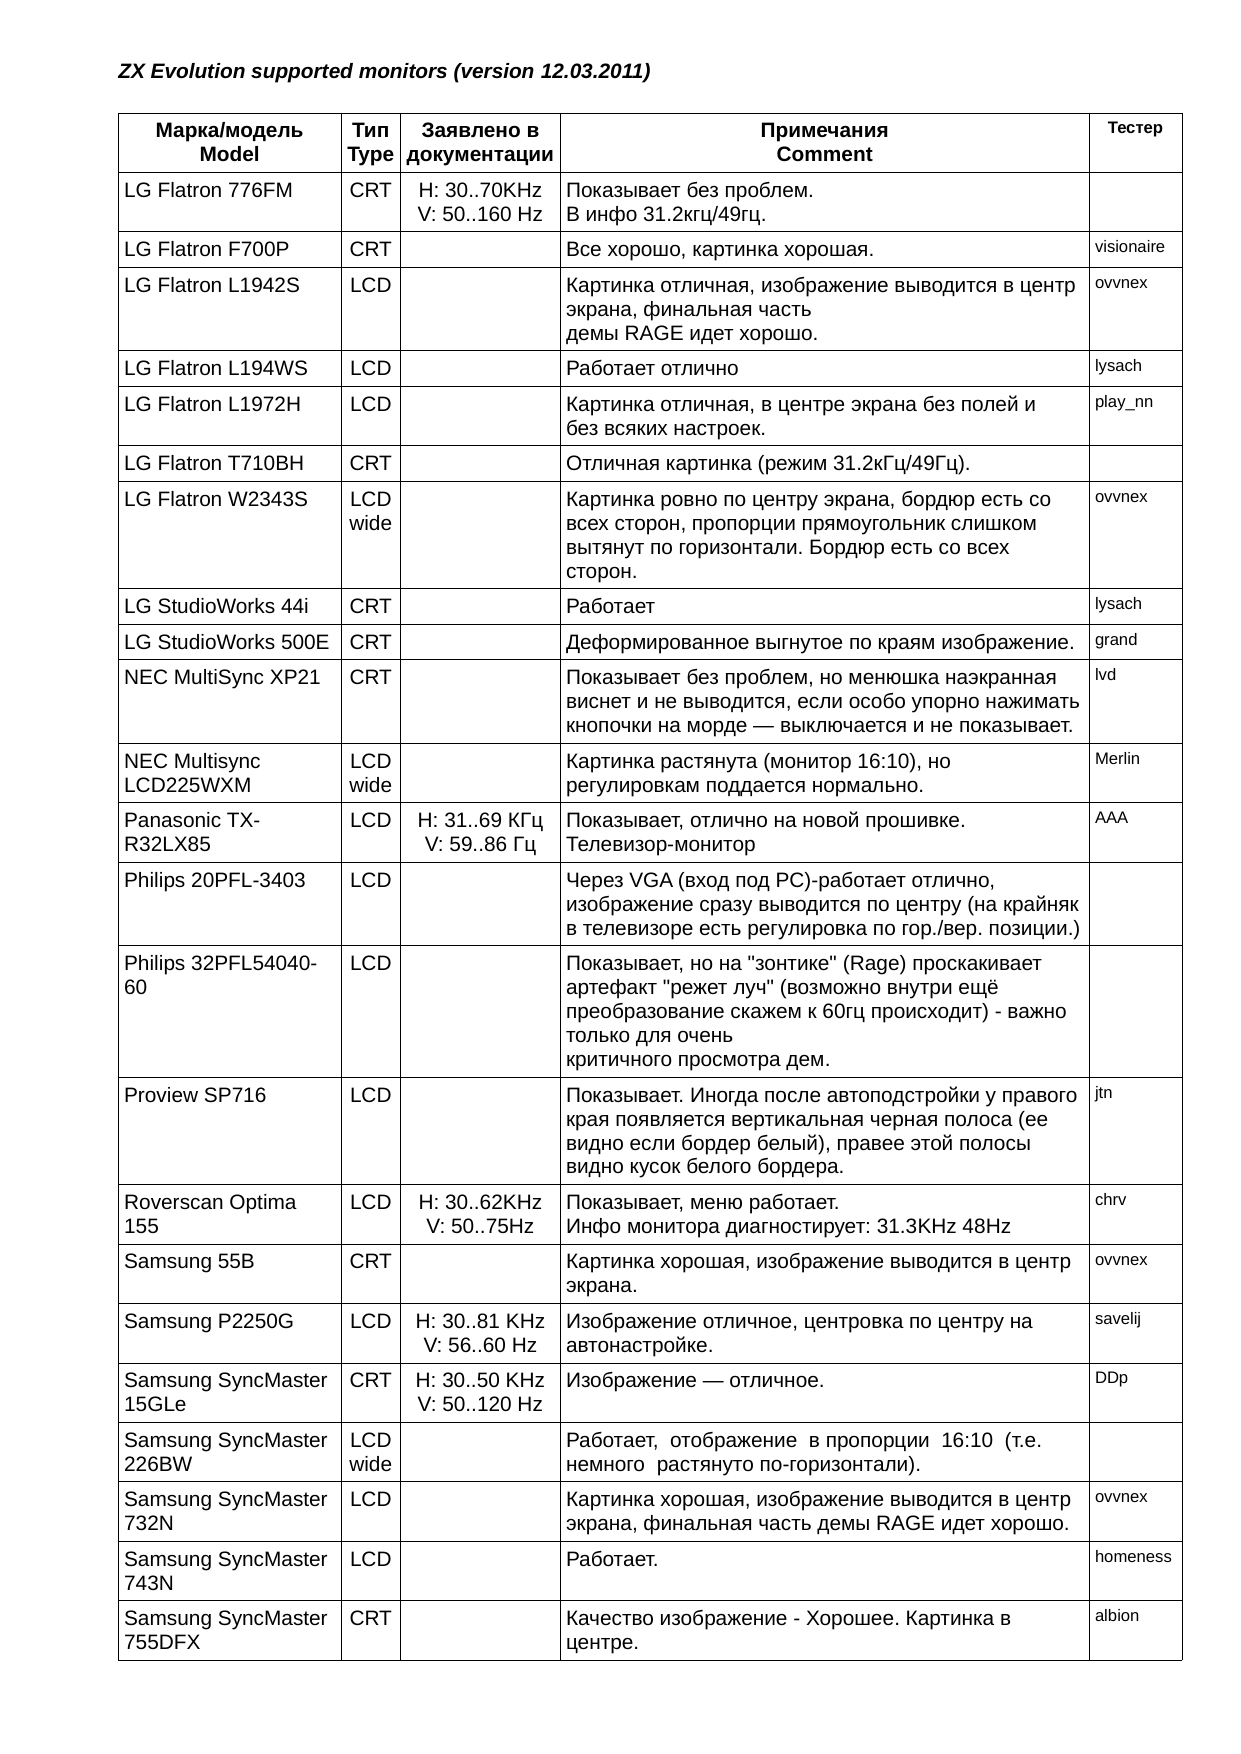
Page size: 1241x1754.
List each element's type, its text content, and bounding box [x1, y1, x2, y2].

table_header Заявлено в документации [401, 114, 560, 172]
table_cell LG StudioWorks 500E [119, 625, 341, 659]
table_cell [401, 589, 560, 624]
table_cell [401, 232, 560, 267]
table_cell CRT [342, 1364, 400, 1422]
table_cell [401, 1245, 560, 1303]
table_cell LCD [342, 1482, 400, 1541]
table_cell ovvnex [1090, 1245, 1182, 1303]
table_cell LG Flatron W2343S [119, 482, 341, 588]
table_cell LCD [342, 1304, 400, 1362]
table_cell Proview SP716 [119, 1078, 341, 1184]
table_cell Работает. [561, 1542, 1089, 1600]
table_cell LCD [342, 1185, 400, 1243]
table_header Марка/модель Model [119, 114, 341, 172]
table_cell Panasonic TX-R32LX85 [119, 803, 341, 862]
table_cell jtn [1090, 1078, 1182, 1184]
table_cell LG StudioWorks 44i [119, 589, 341, 624]
table_cell Samsung SyncMaster 15GLe [119, 1364, 341, 1422]
table_cell [401, 744, 560, 802]
table_cell [401, 625, 560, 659]
table_cell [401, 268, 560, 350]
table_cell [401, 946, 560, 1077]
table_cell Картинка отличная, изображение выводится в центр экрана, финальная часть демы RAGE идет хорошо. [561, 268, 1089, 350]
table_cell LG Flatron T710BH [119, 446, 341, 481]
table_header Тип Type [342, 114, 400, 172]
table_cell lysach [1090, 351, 1182, 386]
table_cell CRT [342, 1245, 400, 1303]
table_cell lvd [1090, 660, 1182, 743]
table_cell [401, 863, 560, 945]
table_cell Samsung SyncMaster 743N [119, 1542, 341, 1600]
table_cell Samsung P2250G [119, 1304, 341, 1362]
table_cell [401, 387, 560, 445]
table_cell [401, 1542, 560, 1600]
table_cell Качество изображение - Хорошее. Картинка в центре. [561, 1601, 1089, 1660]
table_cell Показывает. Иногда после автоподстройки у правого края появляется вертикальная черная полоса (ее видно если бордер белый), правее этой полосы видно кусок белого бордера. [561, 1078, 1089, 1184]
table_cell Philips 32PFL54040-60 [119, 946, 341, 1077]
table_cell CRT [342, 589, 400, 624]
table_cell Samsung SyncMaster 732N [119, 1482, 341, 1541]
table_cell H: 30..62KHz V: 50..75Hz [401, 1185, 560, 1243]
table_cell ovvnex [1090, 482, 1182, 588]
table_cell ovvnex [1090, 268, 1182, 350]
table_cell Показывает без проблем, но менюшка наэкранная виснет и не выводится, если особо упорно нажимать кнопочки на морде — выключается и не показывает. [561, 660, 1089, 743]
table_cell LCD wide [342, 482, 400, 588]
table_cell CRT [342, 625, 400, 659]
table_header Тестер [1090, 114, 1182, 172]
table_cell Merlin [1090, 744, 1182, 802]
table_cell homeness [1090, 1542, 1182, 1600]
table_cell [401, 660, 560, 743]
table_cell LCD [342, 946, 400, 1077]
table_cell [1090, 1423, 1182, 1481]
table_cell [401, 1482, 560, 1541]
table_cell Изображение отличное, центровка по центру на автонастройке. [561, 1304, 1089, 1362]
table_cell Работает, отображение в пропорции 16:10 (т.е. немного растянуто по-горизонтали). [561, 1423, 1089, 1481]
table_cell lysach [1090, 589, 1182, 624]
table_cell savelij [1090, 1304, 1182, 1362]
table_cell Изображение — отличное. [561, 1364, 1089, 1422]
table_cell LCD [342, 1542, 400, 1600]
table_cell Samsung SyncMaster 755DFX [119, 1601, 341, 1660]
table_cell [1090, 863, 1182, 945]
table_cell albion [1090, 1601, 1182, 1660]
table_cell Все хорошо, картинка хорошая. [561, 232, 1089, 267]
table_cell chrv [1090, 1185, 1182, 1243]
table_header Примечания Comment [561, 114, 1089, 172]
table_cell LCD [342, 387, 400, 445]
table_cell [1090, 446, 1182, 481]
table_cell Philips 20PFL-3403 [119, 863, 341, 945]
table_cell CRT [342, 660, 400, 743]
table_cell LG Flatron 776FM [119, 173, 341, 231]
table_cell Картинка растянута (монитор 16:10), но регулировкам поддается нормально. [561, 744, 1089, 802]
table_cell Работает [561, 589, 1089, 624]
table_cell AAA [1090, 803, 1182, 862]
table_cell LCD [342, 351, 400, 386]
table_cell DDp [1090, 1364, 1182, 1422]
table_cell Картинка хорошая, изображение выводится в центр экрана, финальная часть демы RAGE идет хорошо. [561, 1482, 1089, 1541]
table_cell CRT [342, 232, 400, 267]
table_cell [401, 482, 560, 588]
table_cell H: 31..69 КГц V: 59..86 Гц [401, 803, 560, 862]
table_cell Картинка отличная, в центре экрана без полей и без всяких настроек. [561, 387, 1089, 445]
table_cell Деформированное выгнутое по краям изображение. [561, 625, 1089, 659]
table_cell play_nn [1090, 387, 1182, 445]
table_cell Показывает, отлично на новой прошивке. Телевизор-монитор [561, 803, 1089, 862]
table_cell NEC Multisync LCD225WXM [119, 744, 341, 802]
table_cell Roverscan Optima 155 [119, 1185, 341, 1243]
table_cell Показывает без проблем. В инфо 31.2кгц/49гц. [561, 173, 1089, 231]
table_cell [401, 1601, 560, 1660]
table_cell LG Flatron L1972H [119, 387, 341, 445]
table_cell LG Flatron L1942S [119, 268, 341, 350]
table_cell Samsung 55B [119, 1245, 341, 1303]
table_cell LG Flatron F700P [119, 232, 341, 267]
table_cell Через VGA (вход под PC)-работает отлично, изображение сразу выводится по центру (на крайняк в телевизоре есть регулировка по гор./вер. позиции.) [561, 863, 1089, 945]
table_cell LCD [342, 1078, 400, 1184]
table_cell LCD [342, 803, 400, 862]
table_cell Показывает, меню работает. Инфо монитора диагностирует: 31.3KHz 48Hz [561, 1185, 1089, 1243]
table_cell NEC MultiSync XP21 [119, 660, 341, 743]
table_cell LCD wide [342, 744, 400, 802]
table_cell [1090, 946, 1182, 1077]
table_cell Показывает, но на "зонтике" (Rage) проскакивает артефакт "режет луч" (возможно внутри ещё преобразование скажем к 60гц происходит) - важно только для очень критичного просмотра дем. [561, 946, 1089, 1077]
table_cell Отличная картинка (режим 31.2кГц/49Гц). [561, 446, 1089, 481]
table_cell LCD [342, 863, 400, 945]
table_cell [401, 351, 560, 386]
table_cell LG Flatron L194WS [119, 351, 341, 386]
table_cell ovvnex [1090, 1482, 1182, 1541]
table_cell CRT [342, 173, 400, 231]
table_cell [401, 446, 560, 481]
table_cell Samsung SyncMaster 226BW [119, 1423, 341, 1481]
table_cell [401, 1078, 560, 1184]
table_cell LCD wide [342, 1423, 400, 1481]
table_cell LCD [342, 268, 400, 350]
table_cell grand [1090, 625, 1182, 659]
table_cell [1090, 173, 1182, 231]
table_cell H: 30..70KHz V: 50..160 Hz [401, 173, 560, 231]
table_cell CRT [342, 1601, 400, 1660]
table_cell [401, 1423, 560, 1481]
table_cell visionaire [1090, 232, 1182, 267]
table_cell Картинка ровно по центру экрана, бордюр есть со всех сторон, пропорции прямоугольник слишком вытянут по горизонтали. Бордюр есть со всех сторон. [561, 482, 1089, 588]
table_cell CRT [342, 446, 400, 481]
table_cell H: 30..50 KHz V: 50..120 Hz [401, 1364, 560, 1422]
table_cell Работает отлично [561, 351, 1089, 386]
table_cell H: 30..81 KHz V: 56..60 Hz [401, 1304, 560, 1362]
table_cell Картинка хорошая, изображение выводится в центр экрана. [561, 1245, 1089, 1303]
